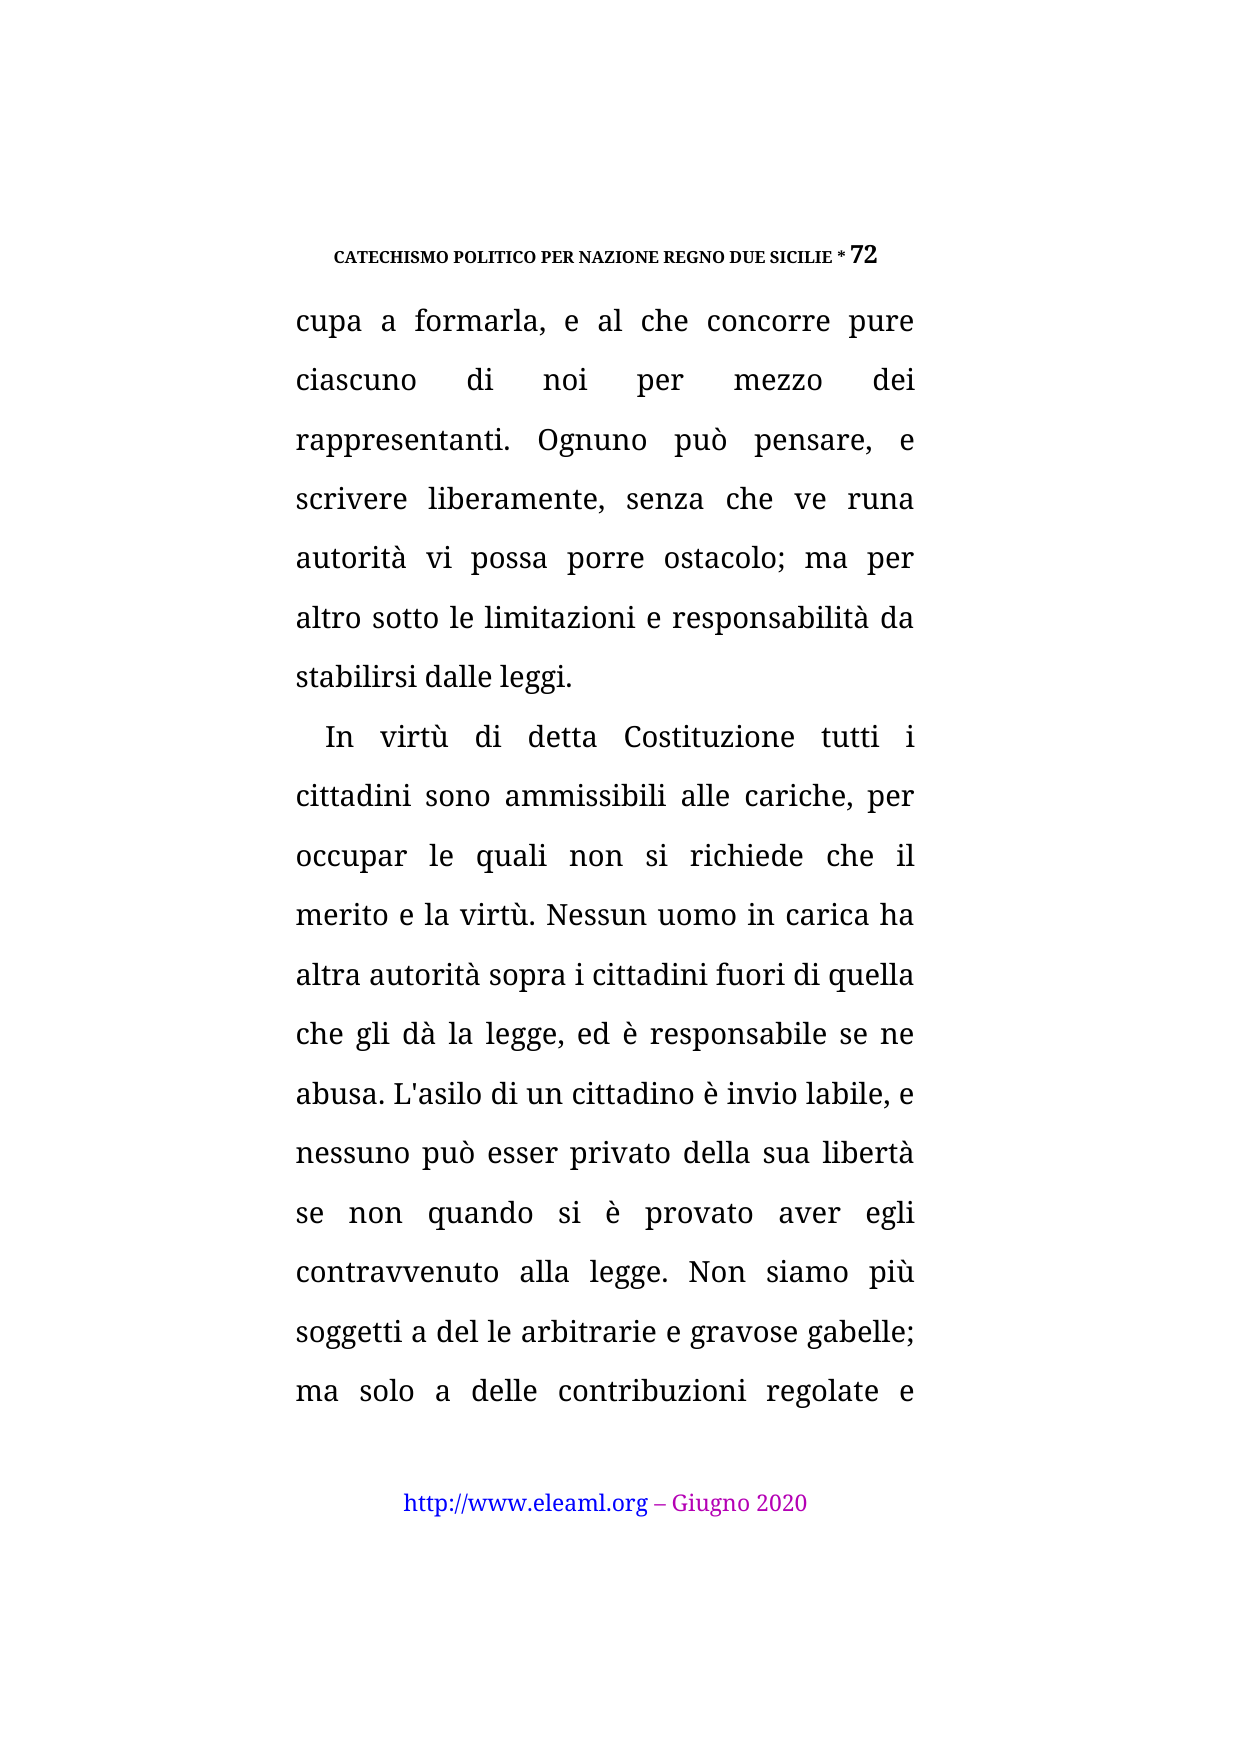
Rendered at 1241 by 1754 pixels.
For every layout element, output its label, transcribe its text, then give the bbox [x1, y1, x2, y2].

text cupa a formarla, e al che concorre pure ciascuno di noi per mezzo dei rappresentanti. Ognuno può pensare, e scrivere liberamente, senza che ve runa autorità vi possa porre ostacolo; ma per altro sotto le limitazioni e responsabilità da stabilirsi dalle leggi. [295, 300, 915, 696]
text In virtù di detta Costituzione tutti i cittadini sono ammissibili alle cariche, per occupar le quali non si richiede che il merito e la virtù. Nessun uomo in carica ha altra autorità sopra i cittadini fuori di quella che gli dà la legge, ed è responsabile se ne abusa. L'asilo di un cittadino è invio labile, e nessuno può esser privato della sua libertà se non quando si è provato aver egli contravvenuto alla legge. Non siamo più soggetti a del le arbitrarie e gravose gabelle; ma solo a delle contribuzioni regolate e [295, 716, 915, 1410]
